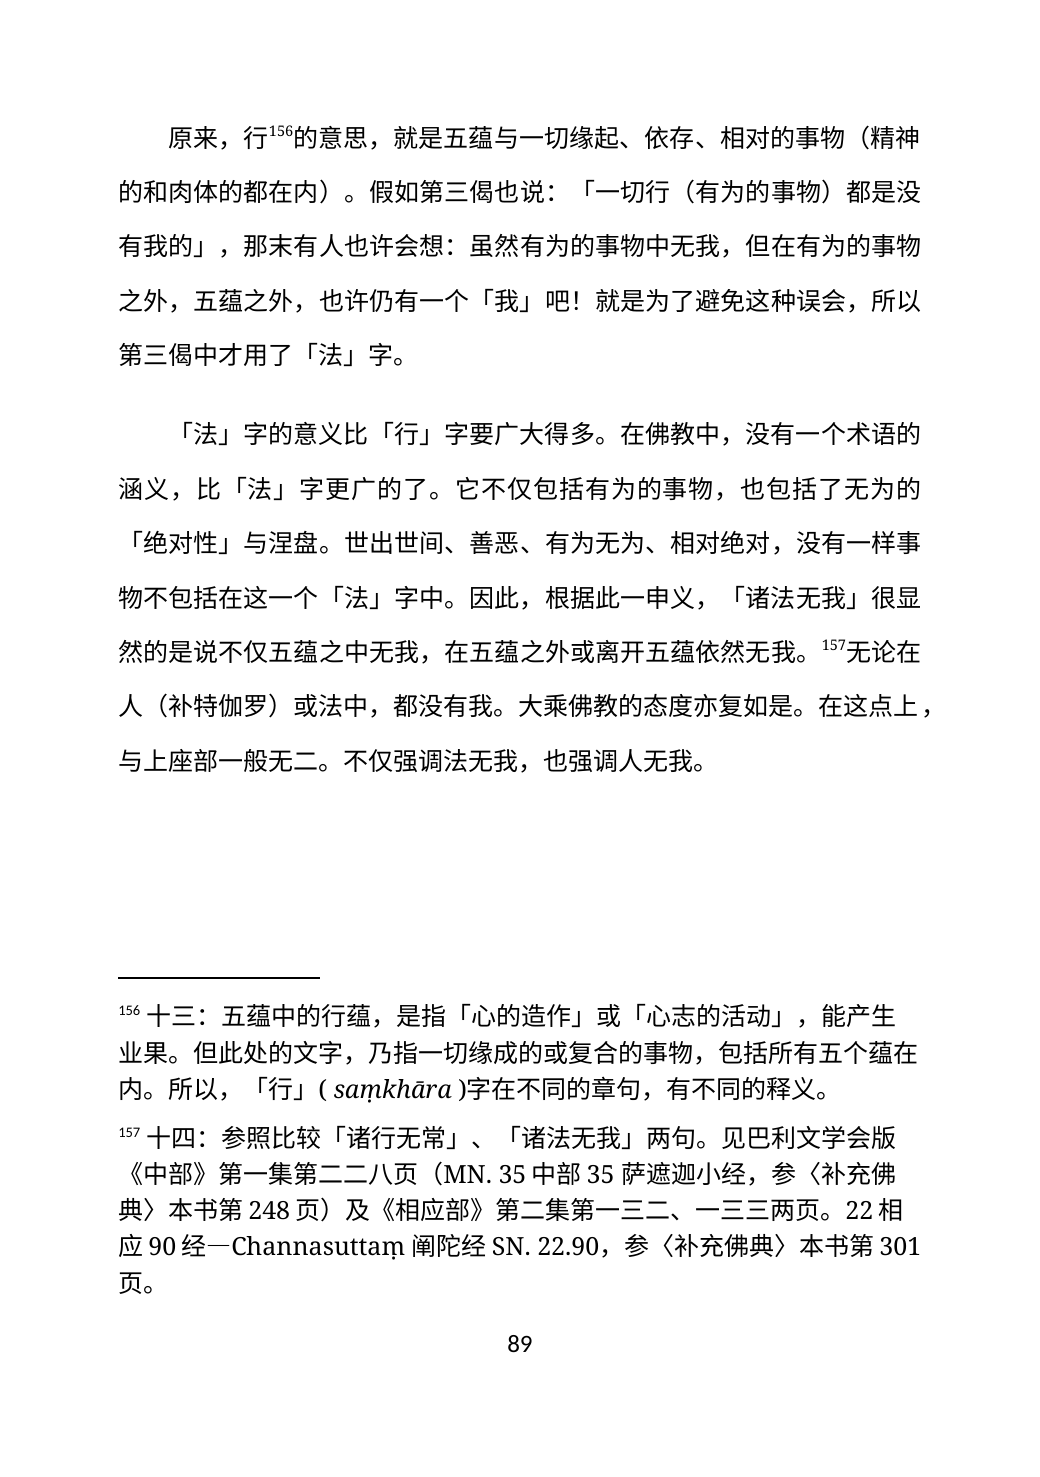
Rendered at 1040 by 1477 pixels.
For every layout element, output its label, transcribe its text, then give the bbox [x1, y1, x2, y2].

text 十四：参照比较「诸行无常」、「诸法无我」两句。见巴利文学会版《中部》第一集第二二八页（MN. 35中部35 萨遮迦小经，参〈补充佛典〉本书第248页）及《相应部》第二集第一三二、一三三两页。22相应90经—Channasuttaṃ 阐陀经SN. 22.90，参〈补充佛典〉本书第301页。 [118, 1118, 921, 1299]
text 「法」字的意义比「行」字要广大得多。在佛教中，没有一个术语的涵义，比「法」字更广的了。它不仅包括有为的事物，也包括了无为的「绝对性」与涅盘。世出世间、善恶、有为无为、相对绝对，没有一样事物不包括在这一个「法」字中。因此，根据此一申义，「诸法无我」很显然的是说不仅五蕴之中无我，在五蕴之外或离开五蕴依然无我。无论在人（补特伽罗）或法中，都没有我。大乘佛教的态度亦复如是。在这点上，与上座部一般无二。不仅强调法无我，也强调人无我。 [118, 415, 921, 777]
text 十三：五蕴中的行蕴，是指「心的造作」或「心志的活动」，能产生业果。但此处的文字，乃指一切缘成的或复合的事物，包括所有五个蕴在内。所以，「行」( saṃkhāra )字在不同的章句，有不同的释义。 [118, 997, 921, 1106]
text 原来，行的意思，就是五蕴与一切缘起、依存、相对的事物（精神的和肉体的都在内）。假如第三偈也说：「一切行（有为的事物）都是没有我的」，那末有人也许会想：虽然有为的事物中无我，但在有为的事物之外，五蕴之外，也许仍有一个「我」吧！就是为了避免这种误会，所以第三偈中才用了「法」字。 [118, 118, 921, 372]
